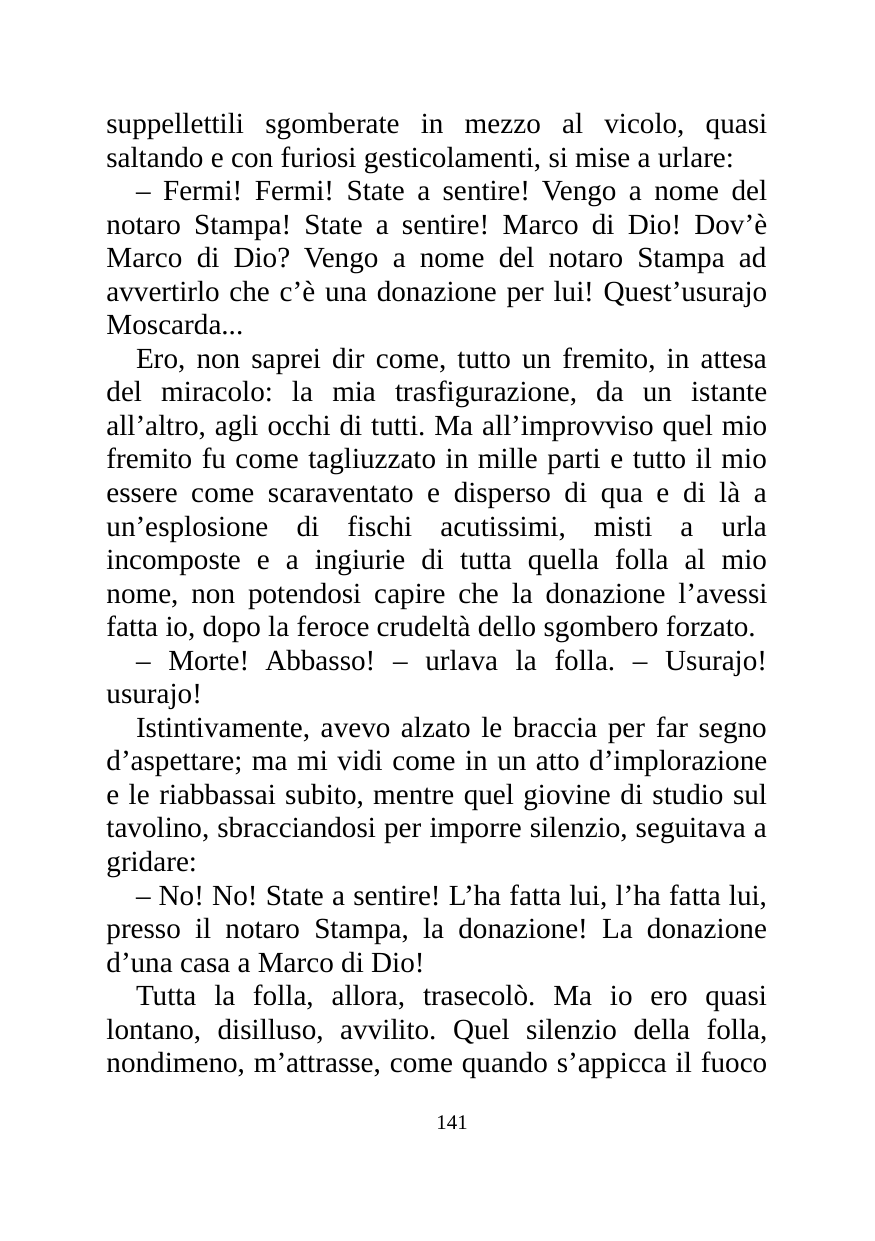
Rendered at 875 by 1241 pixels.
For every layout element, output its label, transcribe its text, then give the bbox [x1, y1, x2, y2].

text Tutta la folla, allora, trasecolò. Ma io ero quasi lontano, disilluso, avvilito. Quel silenzio della folla, nondimeno, m’attrasse, come quando s’appicca il fuoco [106, 978, 768, 1079]
text Ero, non saprei dir come, tutto un fremito, in attesa del miracolo: la mia trasfigurazione, da un istante all’altro, agli occhi di tutti. Ma all’improvviso quel mio fremito fu come tagliuzzato in mille parti e tutto il mio essere come scaraventato e disperso di qua e di là a un’esplosione di fischi acutissimi, misti a urla incomposte e a ingiurie di tutta quella folla al mio nome, non potendosi capire che la donazione l’avessi fatta io, dopo la feroce crudeltà dello sgombero forzato. [106, 341, 768, 643]
text – Morte! Abbasso! – urlava la folla. – Usurajo! usurajo! [106, 643, 768, 710]
text – Fermi! Fermi! State a sentire! Vengo a nome del notaro Stampa! State a sentire! Marco di Dio! Dov’è Marco di Dio? Vengo a nome del notaro Stampa ad avvertirlo che c’è una donazione per lui! Quest’usurajo Moscarda... [106, 173, 768, 341]
text Istintivamente, avevo alzato le braccia per far segno d’aspettare; ma mi vidi come in un atto d’implorazione e le riabbassai subito, mentre quel giovine di studio sul tavolino, sbracciandosi per imporre silenzio, seguitava a gridare: [106, 710, 768, 878]
text – No! No! State a sentire! L’ha fatta lui, l’ha fatta lui, presso il notaro Stampa, la donazione! La donazione d’una casa a Marco di Dio! [106, 878, 768, 978]
text suppellettili sgomberate in mezzo al vicolo, quasi saltando e con furiosi gesticolamenti, si mise a urlare: [106, 106, 768, 173]
